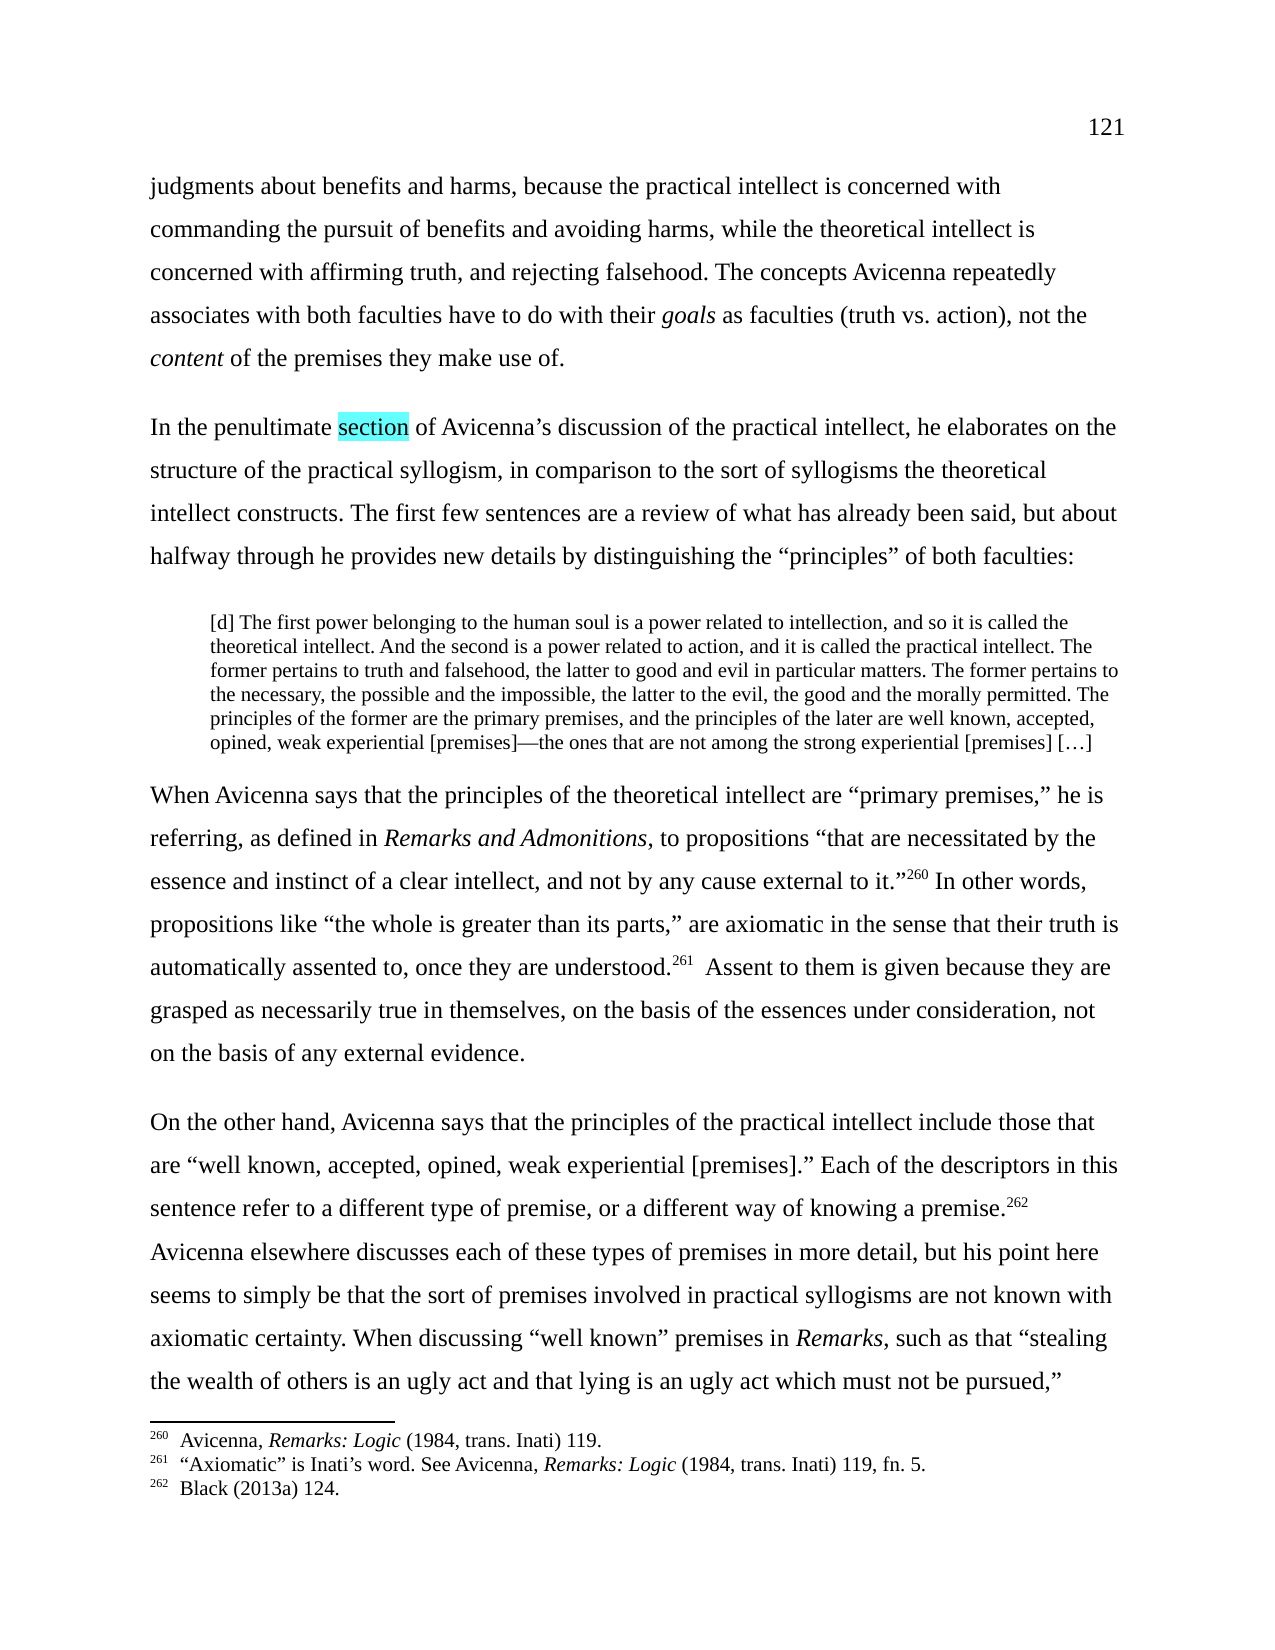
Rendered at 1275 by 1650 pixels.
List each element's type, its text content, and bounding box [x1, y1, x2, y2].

text “Axiomatic” is Inati’s word. See Avicenna, Remarks: Logic (1984, trans. Inati) 119, fn. 5. [150, 1452, 1125, 1476]
text In the penultimate section of Avicenna’s discussion of the practical intellect, he elaborates on the structure of the practical syllogism, in comparison to the sort of syllogisms the theoretical intellect constructs. The first few sentences are a review of what has already been said, but about halfway through he provides new details by distinguishing the “principles” of both faculties: [150, 412, 1125, 570]
text judgments about benefits and harms, because the practical intellect is concerned with commanding the pursuit of benefits and avoiding harms, while the theoretical intellect is concerned with affirming truth, and rejecting falsehood. The concepts Avicenna repeatedly associates with both faculties have to do with their goals as faculties (truth vs. action), not the content of the premises they make use of. [150, 171, 1125, 372]
text On the other hand, Avicenna says that the principles of the practical intellect include those that are “well known, accepted, opined, weak experiential [premises].” Each of the descriptors in this sentence refer to a different type of premise, or a different way of knowing a premise. Avicenna elsewhere discusses each of these types of premises in more detail, but his point here seems to simply be that the sort of premises involved in practical syllogisms are not known with axiomatic certainty. When discussing “well known” premises in Remarks, such as that “stealing the wealth of others is an ugly act and that lying is an ugly act which must not be pursued,” [150, 1107, 1125, 1395]
text [d] The first power belonging to the human soul is a power related to intellection, and so it is called the theoretical intellect. And the second is a power related to action, and it is called the practical intellect. The former pertains to truth and falsehood, the latter to good and evil in particular matters. The former pertains to the necessary, the possible and the impossible, the latter to the evil, the good and the morally permitted. The principles of the former are the primary premises, and the principles of the later are well known, accepted, opined, weak experiential [premises]—the ones that are not among the strong experiential [premises] […] [210, 610, 1125, 754]
text Black (2013a) 124. [150, 1476, 1125, 1500]
text When Avicenna says that the principles of the theoretical intellect are “primary premises,” he is referring, as defined in Remarks and Admonitions, to propositions “that are necessitated by the essence and instinct of a clear intellect, and not by any cause external to it.” In other words, propositions like “the whole is greater than its parts,” are axiomatic in the sense that their truth is automatically assented to, once they are understood. Assent to them is given because they are grasped as necessarily true in themselves, on the basis of the essences under consideration, not on the basis of any external evidence. [150, 780, 1125, 1067]
text Avicenna, Remarks: Logic (1984, trans. Inati) 119. [150, 1428, 1125, 1452]
